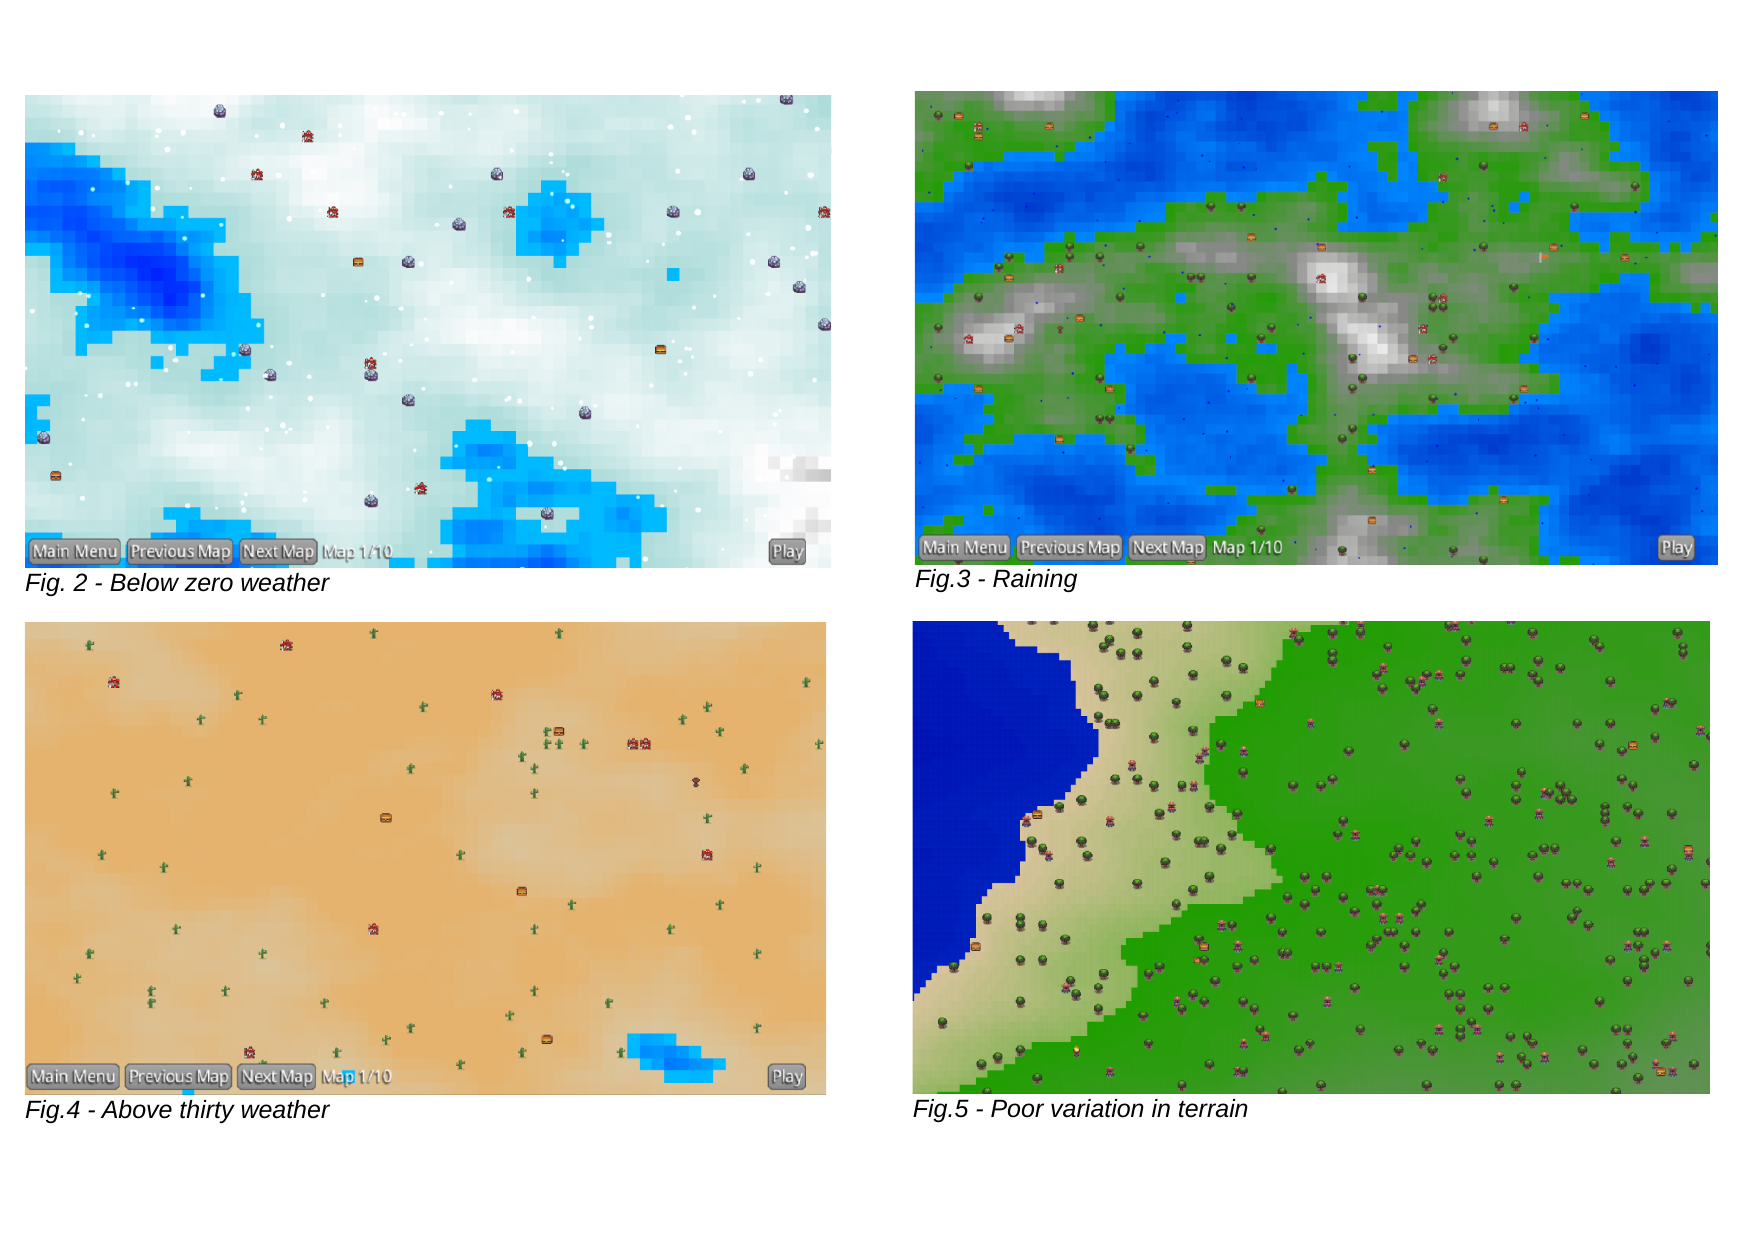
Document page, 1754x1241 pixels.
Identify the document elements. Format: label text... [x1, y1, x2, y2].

picture [88, 307, 98, 318]
picture [617, 558, 629, 568]
picture [617, 508, 629, 531]
picture [912, 621, 1710, 1094]
text Fig.5 - Poor variation in terrain [913, 1094, 1710, 1123]
picture [453, 520, 588, 568]
picture [24, 622, 827, 1095]
text Fig.4 - Above thirty weather [25, 1095, 826, 1123]
picture [630, 520, 640, 531]
picture [914, 91, 1718, 565]
picture [25, 95, 832, 568]
picture [517, 508, 579, 532]
text Fig. 2 - Below zero weather [25, 568, 831, 596]
text Fig.3 - Raining [915, 565, 1718, 593]
picture [529, 482, 563, 494]
picture [504, 483, 515, 506]
picture [467, 445, 515, 468]
